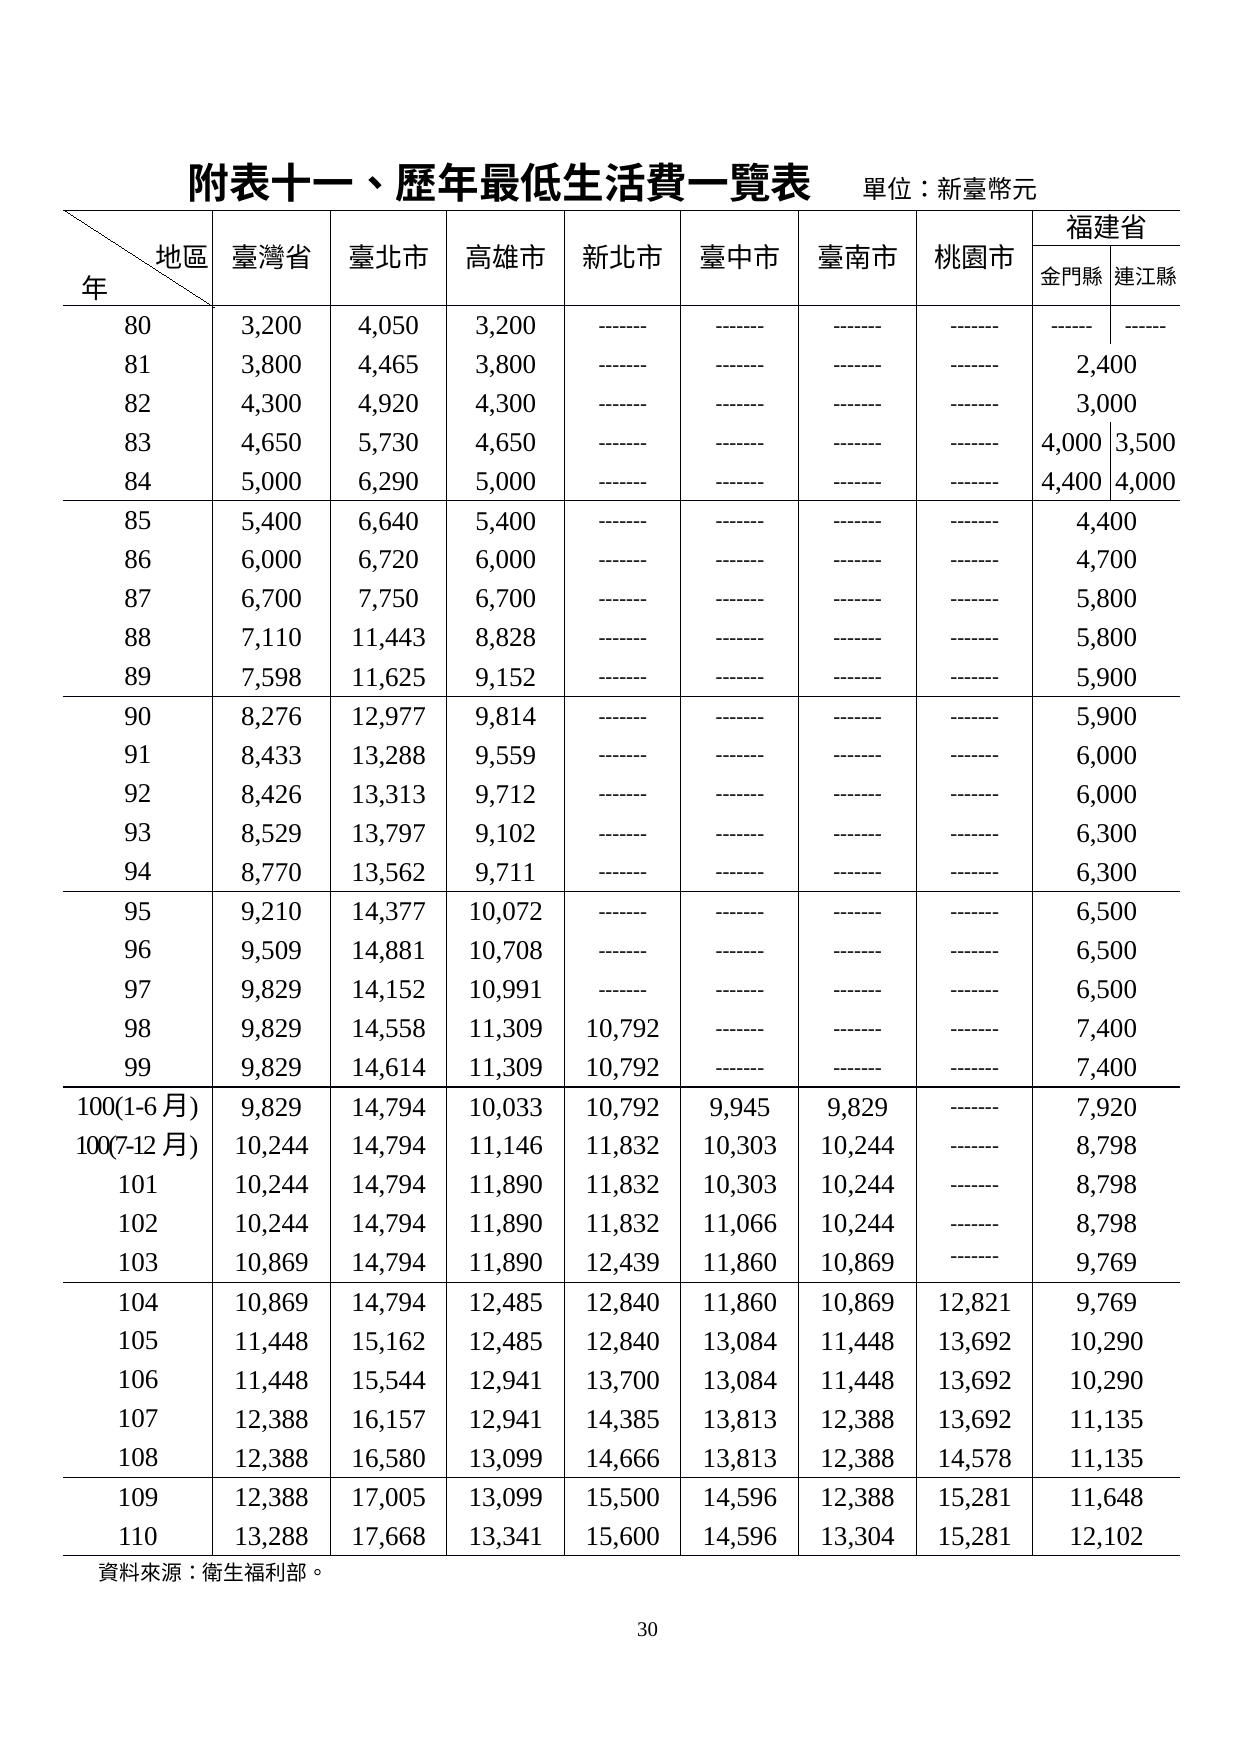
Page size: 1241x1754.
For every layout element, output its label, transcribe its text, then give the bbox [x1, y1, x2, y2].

table_cell 14,794 [331, 1204, 446, 1243]
table_cell ------- [917, 422, 1032, 461]
table_cell 81 [63, 344, 212, 383]
table_cell 9,829 [213, 1088, 330, 1125]
table_cell 6,700 [213, 579, 330, 618]
table_cell 7,598 [213, 657, 330, 696]
table_cell ------- [681, 697, 798, 735]
table_cell 15,544 [331, 1360, 446, 1399]
table_cell ------- [799, 383, 916, 422]
table_cell 金門縣 [1033, 246, 1110, 305]
table_cell 11,309 [447, 1008, 564, 1047]
table_cell ------- [917, 501, 1032, 539]
table_cell 9,210 [213, 892, 330, 930]
table_cell 12,388 [213, 1399, 330, 1438]
table_cell 14,666 [565, 1438, 680, 1477]
table_cell ------- [681, 1008, 798, 1047]
table_cell ------- [917, 969, 1032, 1008]
table_cell ------- [799, 813, 916, 852]
table_cell 10,244 [213, 1204, 330, 1243]
table_cell 5,400 [447, 501, 564, 539]
table_cell 6,500 [1033, 930, 1180, 969]
table_cell 11,625 [331, 657, 446, 696]
table_cell ------- [799, 1008, 916, 1047]
table_cell 12,439 [565, 1243, 680, 1282]
table_header 臺北市 [331, 211, 446, 305]
table_cell 104 [63, 1283, 212, 1321]
table_cell 13,562 [331, 852, 446, 891]
table_cell 10,708 [447, 930, 564, 969]
table_cell 97 [63, 969, 212, 1008]
table_cell ------- [799, 461, 916, 500]
table_cell 13,341 [447, 1516, 564, 1555]
table_cell 11,890 [447, 1165, 564, 1203]
table_cell 11,135 [1033, 1399, 1180, 1438]
table_cell 14,794 [331, 1165, 446, 1203]
table_cell ------- [565, 501, 680, 539]
table_cell 107 [63, 1399, 212, 1438]
table_cell 11,448 [799, 1321, 916, 1360]
table_cell 12,977 [331, 697, 446, 735]
table_cell 86 [63, 540, 212, 578]
table_cell 8,798 [1033, 1125, 1180, 1164]
table_cell ------- [681, 735, 798, 774]
table_cell ------- [799, 306, 916, 344]
table_cell 6,000 [1033, 735, 1180, 774]
table_cell ------- [565, 657, 680, 696]
table_cell ------- [917, 1243, 1032, 1282]
table_cell 5,000 [447, 461, 564, 500]
table_cell 14,794 [331, 1125, 446, 1164]
table_cell ------- [565, 618, 680, 657]
table_cell ------- [681, 1047, 798, 1086]
table_cell 10,244 [799, 1204, 916, 1243]
table_cell 14,152 [331, 969, 446, 1008]
table_cell ------- [565, 774, 680, 813]
table_cell 6,290 [331, 461, 446, 500]
table_cell ------- [917, 852, 1032, 891]
table_cell 14,794 [331, 1283, 446, 1321]
text 附表十一、歷年最低生活費一覽表 單位：新臺幣元 [187, 150, 1107, 210]
table_cell 108 [63, 1438, 212, 1477]
table_cell 90 [63, 697, 212, 735]
table_cell 7,920 [1033, 1088, 1180, 1125]
table_cell 3,500 [1111, 422, 1180, 461]
table_cell 12,388 [213, 1478, 330, 1516]
table_cell 12,388 [213, 1438, 330, 1477]
table_cell 4,650 [213, 422, 330, 461]
table_cell ------- [917, 306, 1032, 344]
table_cell 9,829 [213, 1008, 330, 1047]
table_cell 10,303 [681, 1125, 798, 1164]
table_cell ------- [799, 501, 916, 539]
table_header 新北市 [565, 211, 680, 305]
table_cell ------- [565, 930, 680, 969]
table_cell 6,700 [447, 579, 564, 618]
table_cell ------- [917, 813, 1032, 852]
table_cell 16,580 [331, 1438, 446, 1477]
table_cell 9,711 [447, 852, 564, 891]
table_cell 13,288 [213, 1516, 330, 1555]
text 資料來源：衛生福利部。 [98, 1556, 1107, 1586]
table_cell 11,890 [447, 1243, 564, 1282]
table_cell 10,869 [799, 1283, 916, 1321]
table_cell ------- [917, 383, 1032, 422]
table_cell 99 [63, 1047, 212, 1086]
table_cell 6,640 [331, 501, 446, 539]
table_cell 13,099 [447, 1438, 564, 1477]
table_cell 89 [63, 657, 212, 696]
table_cell 10,869 [213, 1283, 330, 1321]
table_cell ------- [917, 1088, 1032, 1125]
table_cell 8,798 [1033, 1204, 1180, 1243]
table_cell 3,200 [447, 306, 564, 344]
table_cell 10,244 [213, 1125, 330, 1164]
table_header 福建省 [1033, 211, 1180, 245]
table_cell 14,385 [565, 1399, 680, 1438]
table_cell 10,792 [565, 1088, 680, 1125]
table_cell 4,050 [331, 306, 446, 344]
table_cell ------- [917, 697, 1032, 735]
table_cell ------- [681, 501, 798, 539]
table_cell 13,797 [331, 813, 446, 852]
table_cell 2,400 [1033, 344, 1180, 383]
table_cell 4,465 [331, 344, 446, 383]
table_cell 92 [63, 774, 212, 813]
table_cell 連江縣 [1111, 246, 1180, 305]
table_cell 11,448 [799, 1360, 916, 1399]
table_cell ------- [799, 892, 916, 930]
table_cell ------- [565, 697, 680, 735]
table_cell ------- [917, 892, 1032, 930]
table_cell 13,813 [681, 1438, 798, 1477]
table_cell 11,146 [447, 1125, 564, 1164]
table_cell 10,244 [213, 1165, 330, 1203]
table_cell 11,832 [565, 1125, 680, 1164]
table_cell 8,770 [213, 852, 330, 891]
table_cell 10,991 [447, 969, 564, 1008]
table_cell 98 [63, 1008, 212, 1047]
table_cell ------- [917, 579, 1032, 618]
table_cell ------- [681, 579, 798, 618]
table_cell 83 [63, 422, 212, 461]
table_cell ------- [799, 735, 916, 774]
table_cell 16,157 [331, 1399, 446, 1438]
table_cell 5,000 [213, 461, 330, 500]
table_cell ------- [917, 618, 1032, 657]
table_cell 109 [63, 1478, 212, 1516]
table_cell ------- [681, 383, 798, 422]
table_cell 6,720 [331, 540, 446, 578]
table_cell 9,769 [1033, 1243, 1180, 1282]
table_cell ------- [799, 969, 916, 1008]
table_cell ------- [917, 344, 1032, 383]
table_cell 9,945 [681, 1088, 798, 1125]
table_cell ------- [565, 892, 680, 930]
table_cell 13,288 [331, 735, 446, 774]
table_cell 4,000 [1111, 461, 1180, 500]
table_cell 14,794 [331, 1243, 446, 1282]
table_cell 13,692 [917, 1360, 1032, 1399]
table_cell 9,769 [1033, 1283, 1180, 1321]
table_cell ------ [1111, 306, 1180, 344]
table_cell ------- [565, 813, 680, 852]
table_cell 13,692 [917, 1399, 1032, 1438]
table_cell 14,377 [331, 892, 446, 930]
table_cell ------- [565, 383, 680, 422]
table_cell 84 [63, 461, 212, 500]
table_cell ------- [799, 930, 916, 969]
table_cell 11,448 [213, 1360, 330, 1399]
table_cell 14,881 [331, 930, 446, 969]
table_cell 5,900 [1033, 697, 1180, 735]
table_cell ------- [565, 344, 680, 383]
table_cell ------- [917, 735, 1032, 774]
table_cell 14,596 [681, 1516, 798, 1555]
table_cell 14,578 [917, 1438, 1032, 1477]
table_cell 11,832 [565, 1165, 680, 1203]
table_cell ------- [681, 306, 798, 344]
table_cell 6,300 [1033, 813, 1180, 852]
table_cell ------- [799, 422, 916, 461]
table_cell ------- [681, 422, 798, 461]
table_cell 14,558 [331, 1008, 446, 1047]
table_cell 13,813 [681, 1399, 798, 1438]
table_cell 87 [63, 579, 212, 618]
table_cell ------- [799, 774, 916, 813]
table_cell 95 [63, 892, 212, 930]
table_cell ------- [681, 852, 798, 891]
table_cell 14,614 [331, 1047, 446, 1086]
table_cell 6,000 [1033, 774, 1180, 813]
table_cell 13,084 [681, 1321, 798, 1360]
table_cell 8,426 [213, 774, 330, 813]
table_cell 13,304 [799, 1516, 916, 1555]
table_cell ------- [917, 461, 1032, 500]
table_cell ------- [917, 774, 1032, 813]
table_cell 6,000 [447, 540, 564, 578]
table_cell 13,313 [331, 774, 446, 813]
table_cell 88 [63, 618, 212, 657]
table_cell 14,794 [331, 1088, 446, 1125]
table_cell 12,388 [799, 1478, 916, 1516]
table_cell 12,821 [917, 1283, 1032, 1321]
table_cell ------- [565, 579, 680, 618]
table_cell ------- [917, 540, 1032, 578]
table_cell ------- [799, 697, 916, 735]
table_cell 7,400 [1033, 1047, 1180, 1086]
table_cell 3,000 [1033, 383, 1180, 422]
table_cell 7,110 [213, 618, 330, 657]
table_header 臺南市 [799, 211, 916, 305]
table_cell ------- [681, 813, 798, 852]
table_cell ------- [917, 930, 1032, 969]
table_cell 17,005 [331, 1478, 446, 1516]
table_cell 6,500 [1033, 969, 1180, 1008]
table_cell 8,828 [447, 618, 564, 657]
table_cell ------- [917, 1125, 1032, 1164]
table_cell ------- [799, 579, 916, 618]
table_cell 100(1-6月) [63, 1088, 212, 1125]
table_cell 13,084 [681, 1360, 798, 1399]
table_cell 10,869 [213, 1243, 330, 1282]
table_header 高雄市 [447, 211, 564, 305]
table_cell 17,668 [331, 1516, 446, 1555]
table_cell ------- [799, 618, 916, 657]
table_cell 10,072 [447, 892, 564, 930]
table_cell 15,500 [565, 1478, 680, 1516]
table_cell 8,433 [213, 735, 330, 774]
table_cell 4,000 [1033, 422, 1110, 461]
table_cell 11,648 [1033, 1478, 1180, 1516]
table_cell ------- [565, 306, 680, 344]
table_cell 15,281 [917, 1478, 1032, 1516]
table_cell 6,500 [1033, 892, 1180, 930]
table_cell ------- [799, 344, 916, 383]
table_cell 13,700 [565, 1360, 680, 1399]
table_cell ------- [917, 1204, 1032, 1243]
table_cell ------- [917, 1165, 1032, 1203]
table_cell 9,829 [213, 1047, 330, 1086]
table_cell ------- [565, 969, 680, 1008]
table_cell 9,559 [447, 735, 564, 774]
table_cell ------- [681, 774, 798, 813]
table_cell ------- [681, 540, 798, 578]
table_cell 10,290 [1033, 1360, 1180, 1399]
table_cell 5,400 [213, 501, 330, 539]
table_cell ------- [917, 657, 1032, 696]
table_cell 12,941 [447, 1360, 564, 1399]
table_cell 11,832 [565, 1204, 680, 1243]
table_cell 15,600 [565, 1516, 680, 1555]
table_cell 6,300 [1033, 852, 1180, 891]
table_cell ------ [1033, 306, 1110, 344]
table_cell 4,300 [447, 383, 564, 422]
table_cell 11,860 [681, 1243, 798, 1282]
table_cell 91 [63, 735, 212, 774]
table_cell ------- [681, 892, 798, 930]
table_cell ------- [799, 657, 916, 696]
table_cell 10,792 [565, 1047, 680, 1086]
table_cell 105 [63, 1321, 212, 1360]
table_cell 4,700 [1033, 540, 1180, 578]
table_cell 9,152 [447, 657, 564, 696]
table_cell ------- [565, 735, 680, 774]
table_cell ------- [681, 930, 798, 969]
table_cell 4,400 [1033, 461, 1110, 500]
table_cell 5,730 [331, 422, 446, 461]
table_cell 106 [63, 1360, 212, 1399]
table_cell 110 [63, 1516, 212, 1555]
table_cell 9,102 [447, 813, 564, 852]
table_cell ------- [681, 657, 798, 696]
table_cell 5,800 [1033, 618, 1180, 657]
table_cell ------- [917, 1008, 1032, 1047]
table_cell 94 [63, 852, 212, 891]
table_cell ------- [565, 540, 680, 578]
table_cell 11,135 [1033, 1438, 1180, 1477]
table_cell ------- [799, 540, 916, 578]
table_cell 103 [63, 1243, 212, 1282]
table_cell 4,920 [331, 383, 446, 422]
table_cell ------- [565, 461, 680, 500]
table_cell 3,800 [447, 344, 564, 383]
table_cell ------- [565, 852, 680, 891]
table_cell 3,800 [213, 344, 330, 383]
table_cell 6,000 [213, 540, 330, 578]
table_cell 12,485 [447, 1283, 564, 1321]
table_cell 10,033 [447, 1088, 564, 1125]
table_cell 80 [63, 306, 212, 344]
table_cell 12,840 [565, 1321, 680, 1360]
table_cell 13,099 [447, 1478, 564, 1516]
table_cell 11,443 [331, 618, 446, 657]
table_cell 85 [63, 501, 212, 539]
table_cell ------- [681, 969, 798, 1008]
table_cell 100(7-12月) [63, 1125, 212, 1164]
table_cell 10,244 [799, 1165, 916, 1203]
table_cell 10,792 [565, 1008, 680, 1047]
table_cell 5,800 [1033, 579, 1180, 618]
table_cell 12,485 [447, 1321, 564, 1360]
table_cell ------- [799, 1047, 916, 1086]
table_cell 10,244 [799, 1125, 916, 1164]
table_cell 10,303 [681, 1165, 798, 1203]
table_cell 8,276 [213, 697, 330, 735]
table_cell 96 [63, 930, 212, 969]
table_cell 9,829 [799, 1088, 916, 1125]
table_header 地區 年 [63, 211, 212, 305]
table_cell 9,814 [447, 697, 564, 735]
table_cell 4,300 [213, 383, 330, 422]
table_cell 9,509 [213, 930, 330, 969]
table_cell 13,692 [917, 1321, 1032, 1360]
table_cell 93 [63, 813, 212, 852]
table_cell 9,712 [447, 774, 564, 813]
table_cell 9,829 [213, 969, 330, 1008]
table_cell 8,529 [213, 813, 330, 852]
table_cell 15,162 [331, 1321, 446, 1360]
table_cell 8,798 [1033, 1165, 1180, 1203]
table_cell 12,941 [447, 1399, 564, 1438]
table_header 臺中市 [681, 211, 798, 305]
table_cell 11,309 [447, 1047, 564, 1086]
table_cell 11,860 [681, 1283, 798, 1321]
table_cell 102 [63, 1204, 212, 1243]
table_cell 12,840 [565, 1283, 680, 1321]
table_cell 5,900 [1033, 657, 1180, 696]
table_cell ------- [917, 1047, 1032, 1086]
table_cell 12,388 [799, 1399, 916, 1438]
table_cell ------- [565, 422, 680, 461]
table_cell 15,281 [917, 1516, 1032, 1555]
table_header 桃園市 [917, 211, 1032, 305]
table_cell 4,400 [1033, 501, 1180, 539]
table_cell 11,066 [681, 1204, 798, 1243]
table_cell 7,400 [1033, 1008, 1180, 1047]
table_cell 12,388 [799, 1438, 916, 1477]
table_cell 82 [63, 383, 212, 422]
table_cell 7,750 [331, 579, 446, 618]
table_cell 10,290 [1033, 1321, 1180, 1360]
table_cell ------- [681, 344, 798, 383]
table_cell 14,596 [681, 1478, 798, 1516]
table_cell 11,890 [447, 1204, 564, 1243]
table_cell 11,448 [213, 1321, 330, 1360]
table_cell ------- [799, 852, 916, 891]
table_cell 12,102 [1033, 1516, 1180, 1555]
table_cell 101 [63, 1165, 212, 1203]
table_header 臺灣省 [213, 211, 330, 305]
table_cell ------- [681, 461, 798, 500]
table_cell ------- [681, 618, 798, 657]
table_cell 10,869 [799, 1243, 916, 1282]
table_cell 3,200 [213, 306, 330, 344]
table_cell 4,650 [447, 422, 564, 461]
